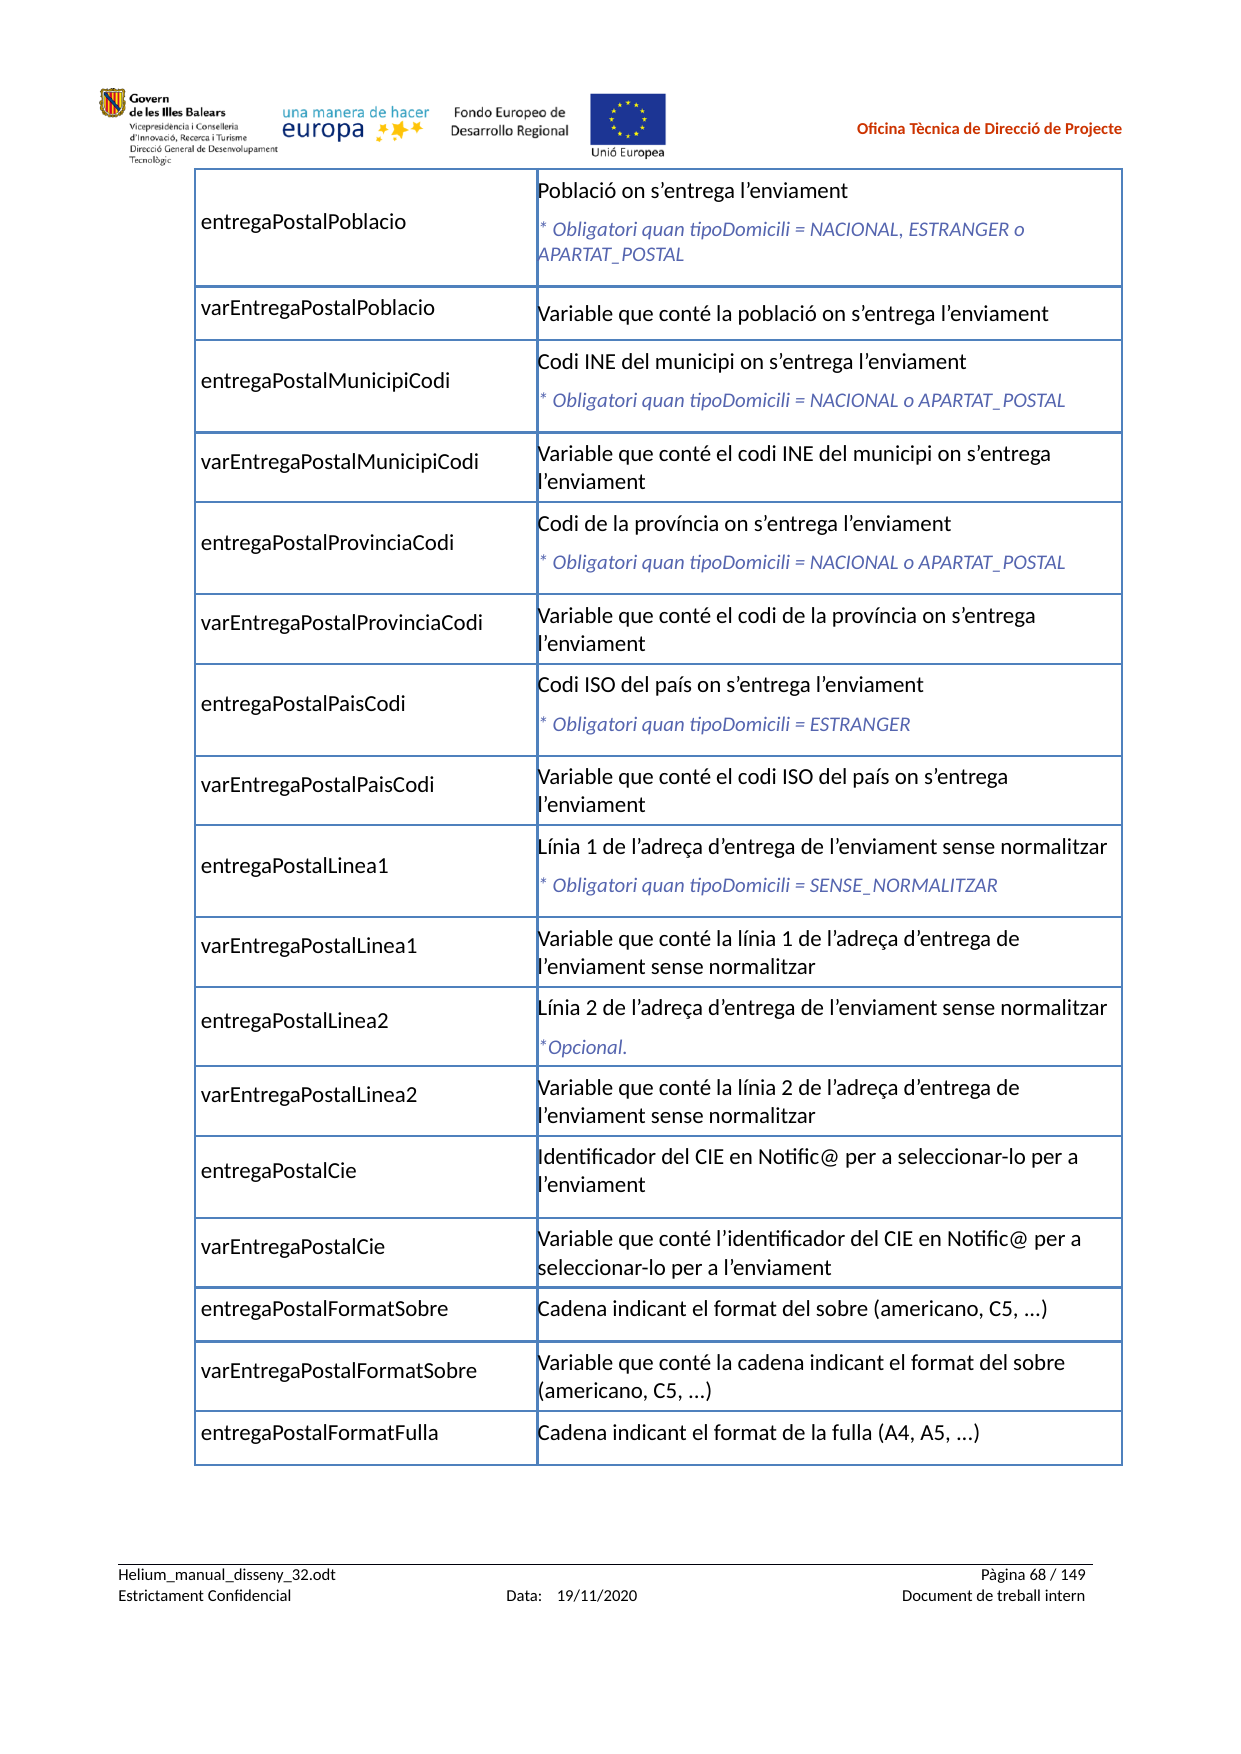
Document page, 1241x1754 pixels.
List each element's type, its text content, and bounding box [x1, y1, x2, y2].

table_cell Variable que conté el codi de la província on s’entrega l’enviament [539, 595, 1121, 662]
table_cell varEntregaPostalCie [196, 1219, 536, 1286]
picture [99, 87, 668, 166]
table_cell Variable que conté la línia 1 de l’adreça d’entrega de l’enviament sense normalitzar [539, 918, 1121, 986]
table_cell varEntregaPostalFormatSobre [196, 1343, 536, 1410]
table_cell varEntregaPostalProvinciaCodi [196, 595, 536, 662]
table_cell entregaPostalMunicipiCodi [196, 341, 536, 431]
table_cell Cadena indicant el format de la fulla (A4, A5, ...) [539, 1412, 1121, 1464]
table_cell entregaPostalLinea1 [196, 826, 536, 916]
table_cell Codi de la província on s’entrega l’enviament * Obligatori quan tipoDomicili = NACIONAL o APARTAT_POSTAL [539, 503, 1121, 593]
table_cell Variable que conté la cadena indicant el format del sobre (americano, C5, ...) [539, 1343, 1121, 1410]
table_cell varEntregaPostalPoblacio [196, 288, 536, 339]
table_cell Variable que conté el codi ISO del país on s’entrega l’enviament [539, 757, 1121, 824]
table_cell Població on s’entrega l’enviament * Obligatori quan tipoDomicili = NACIONAL, ESTRANGER o APARTAT_POSTAL [539, 170, 1121, 285]
table_cell entregaPostalFormatSobre [196, 1289, 536, 1340]
table_cell Línia 1 de l’adreça d’entrega de l’enviament sense normalitzar * Obligatori quan tipoDomicili = SENSE_NORMALITZAR [539, 826, 1121, 916]
table_cell Variable que conté l’identificador del CIE en Notific@ per a seleccionar-lo per a l’enviament [539, 1219, 1121, 1286]
table_cell varEntregaPostalLinea2 [196, 1067, 536, 1135]
table_cell Codi ISO del país on s’entrega l’enviament * Obligatori quan tipoDomicili = ESTRANGER [539, 665, 1121, 754]
table_cell entregaPostalFormatFulla [196, 1412, 536, 1464]
table_cell Variable que conté la línia 2 de l’adreça d’entrega de l’enviament sense normalitzar [539, 1067, 1121, 1135]
table_cell entregaPostalPoblacio [196, 170, 536, 285]
table_cell Línia 2 de l’adreça d’entrega de l’enviament sense normalitzar *Opcional. [539, 988, 1121, 1065]
table_cell Cadena indicant el format del sobre (americano, C5, ...) [539, 1289, 1121, 1340]
table_cell varEntregaPostalLinea1 [196, 918, 536, 986]
table_cell Codi INE del municipi on s’entrega l’enviament * Obligatori quan tipoDomicili = NACIONAL o APARTAT_POSTAL [539, 341, 1121, 431]
table_cell entregaPostalPaisCodi [196, 665, 536, 754]
table_cell Identificador del CIE en Notific@ per a seleccionar-lo per a l’enviament [539, 1137, 1121, 1217]
table_cell Variable que conté la població on s’entrega l’enviament [539, 288, 1121, 339]
table_cell varEntregaPostalPaisCodi [196, 757, 536, 824]
table_cell Variable que conté el codi INE del municipi on s’entrega l’enviament [539, 434, 1121, 501]
table_cell entregaPostalLinea2 [196, 988, 536, 1065]
table_cell entregaPostalCie [196, 1137, 536, 1217]
table_cell varEntregaPostalMunicipiCodi [196, 434, 536, 501]
table_cell entregaPostalProvinciaCodi [196, 503, 536, 593]
